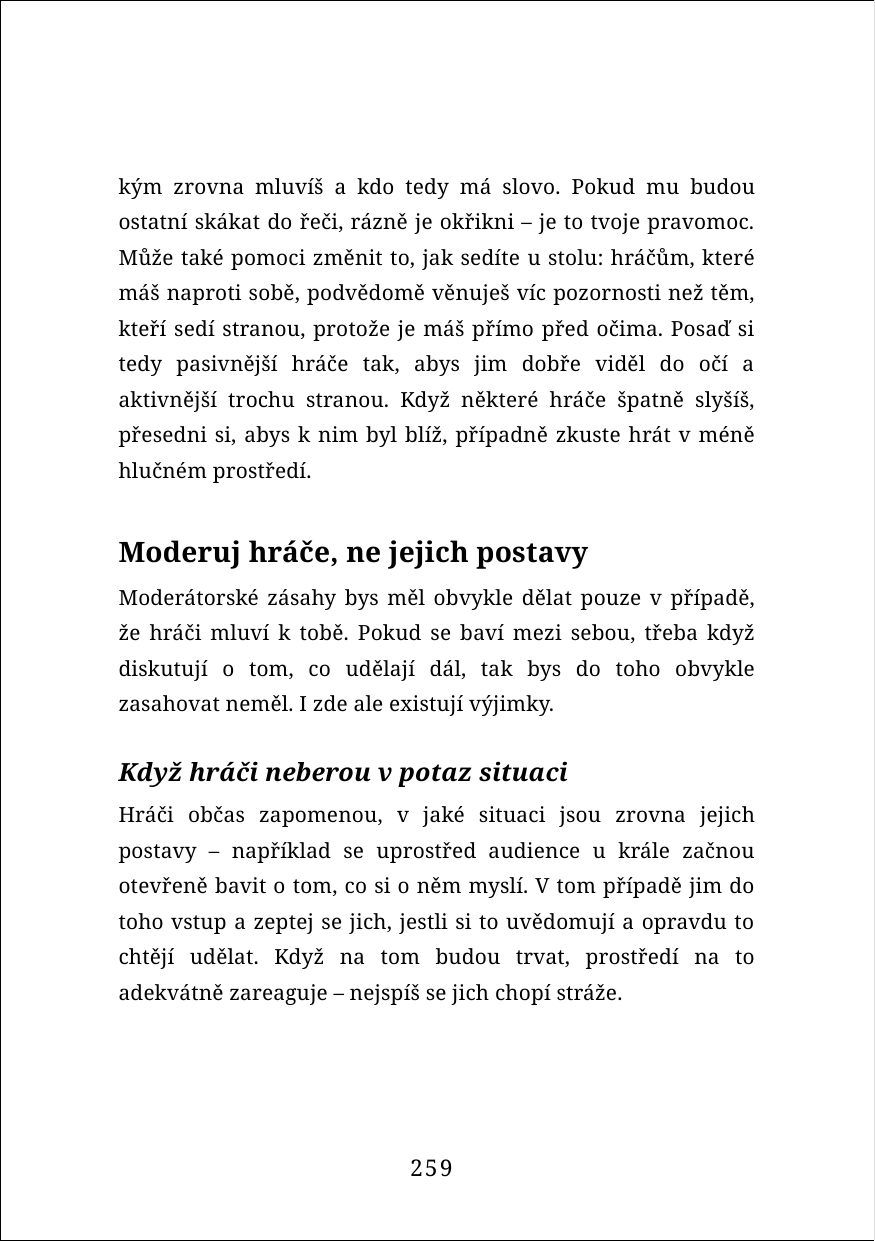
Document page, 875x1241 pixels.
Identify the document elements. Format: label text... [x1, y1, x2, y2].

text Moderátorské zásahy bys měl obvykle dělat pouze v případě, že hráči mluví k tobě. Pokud se baví mezi sebou, třeba když diskutují o tom, co udělají dál, tak bys do toho obvykle zasahovat neměl. I zde ale existují výjimky. [118, 583, 756, 718]
subtitle Když hráči neberou v potaz situaci [118, 754, 756, 788]
text kým zrovna mluvíš a kdo tedy má slovo. Pokud mu budou ostatní skákat do řeči, rázně je okřikni – je to tvoje pravomoc. Může také pomoci změnit to, jak sedíte u stolu: hráčům, které máš naproti sobě, podvědomě věnuješ víc pozornosti než těm, kteří sedí stranou, protože je máš přímo před očima. Posaď si tedy pasivnější hráče tak, abys jim dobře viděl do očí a aktivnější trochu stranou. Když některé hráče špatně slyšíš, přesedni si, abys k nim byl blíž, případně zkuste hrát v méně hlučném prostředí. [118, 172, 756, 484]
subtitle Moderuj hráče, ne jejich postavy [118, 533, 756, 571]
text Hráči občas zapomenou, v jaké situaci jsou zrovna jejich postavy – například se uprostřed audience u krále začnou otevřeně bavit o tom, co si o něm myslí. V tom případě jim do toho vstup a zeptej se jich, jestli si to uvědomují a opravdu to chtějí udělat. Když na tom budou trvat, prostředí na to adekvátně zareaguje – nejspíš se jich chopí stráže. [118, 800, 756, 1006]
